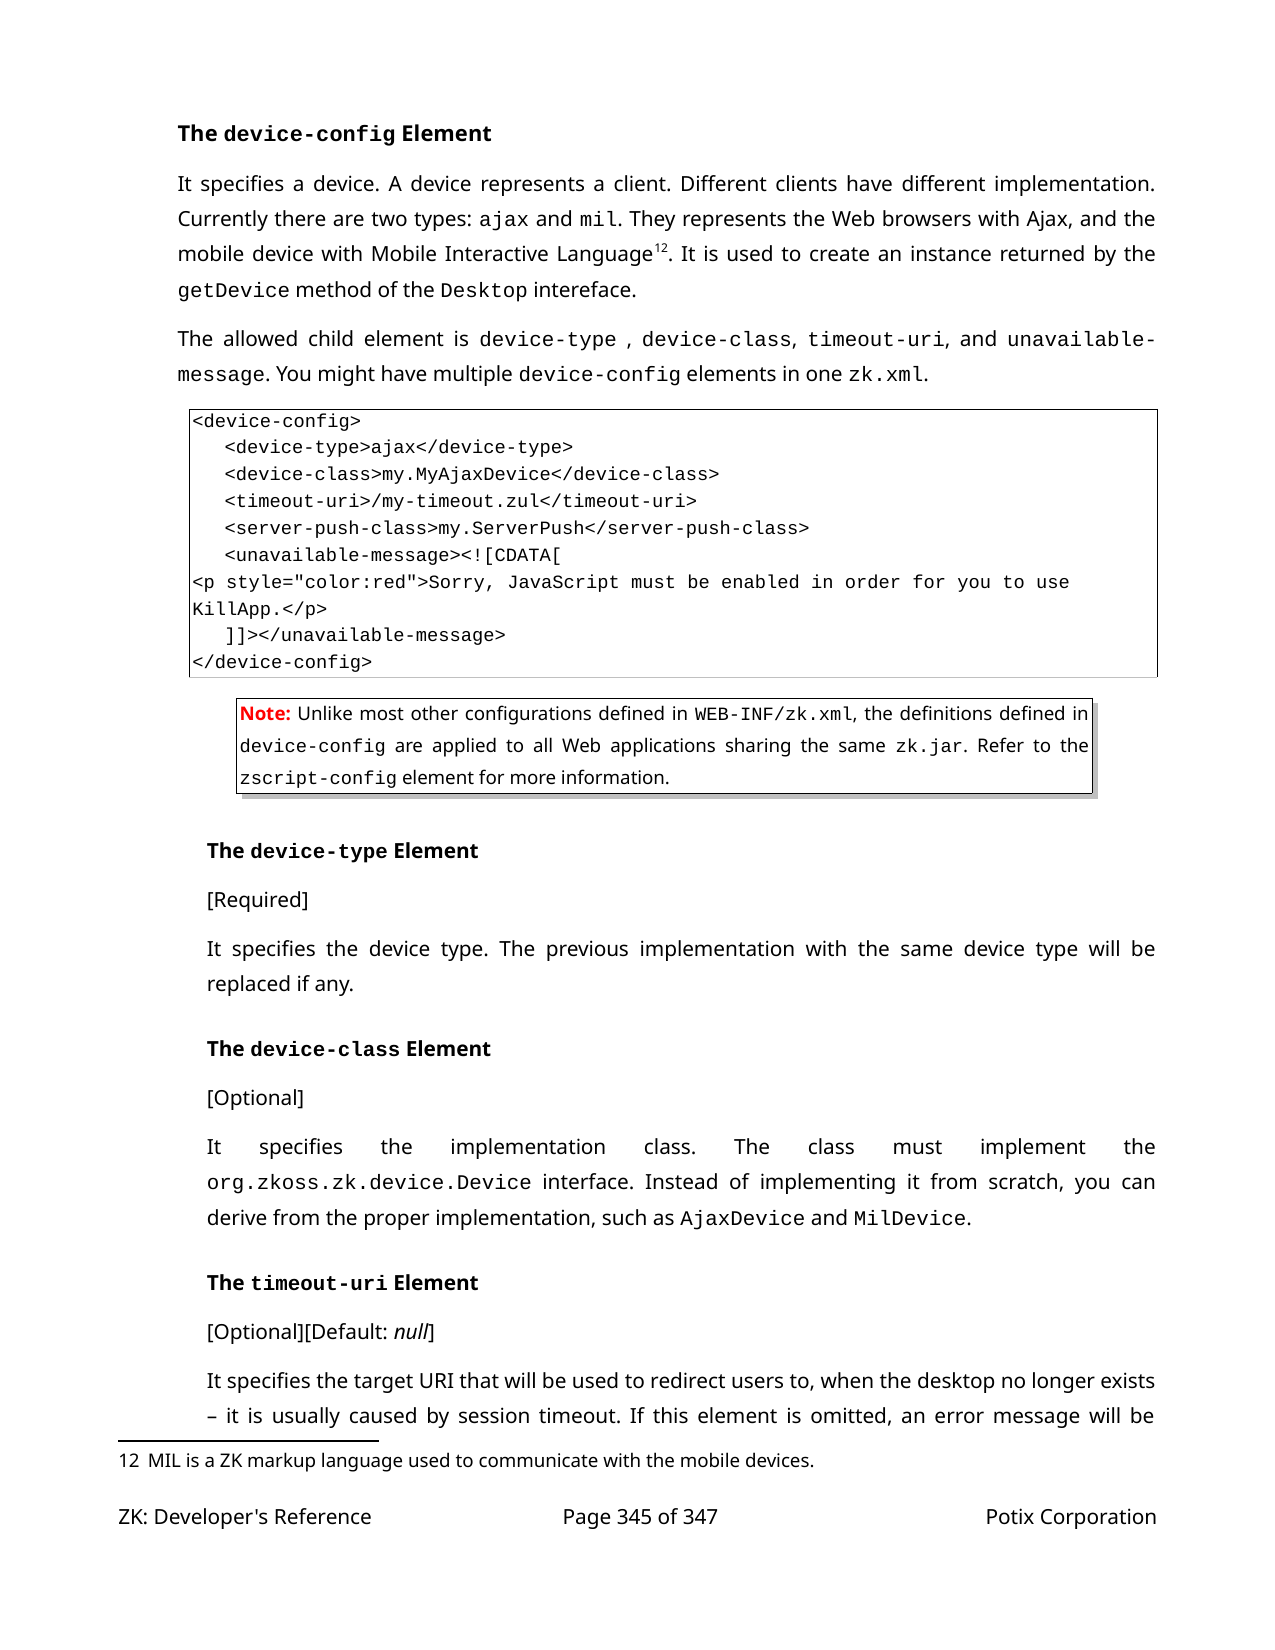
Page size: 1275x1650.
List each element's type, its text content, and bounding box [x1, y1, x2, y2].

text [Optional] [207, 1083, 1157, 1112]
text [Optional][Default: null] [207, 1317, 1157, 1346]
subtitle The device-config Element [177, 118, 1157, 148]
text It specifies the device type. The previous implementation with the same device type will be replaced if any. [207, 934, 1157, 997]
subtitle The device-class Element [207, 1034, 1157, 1063]
text It specifies a device. A device represents a client. Different clients have different implementation. Currently there are two types: ajax and mil. They represents the Web browsers with Ajax, and the mobile device with Mobile Interactive Language. It is used to create an instance returned by the getDevice method of the Desktop intereface. [177, 169, 1157, 303]
subtitle The timeout-uri Element [207, 1268, 1157, 1297]
text <unavailable-message><![CDATA[ <p style="color:red">Sorry, JavaScript must be enabled in order for you to use KillApp.</p> ]]></unavailable-message> </device-config> [190, 543, 1157, 677]
text <device-config> <device-type>ajax</device-type> <device-class>my.MyAjaxDevice</device-class> [190, 410, 1157, 486]
text The allowed child element is device-type , device-class, timeout-uri, and unavailable-message. You might have multiple device-config elements in one zk.xml. [177, 324, 1157, 388]
text <timeout-uri>/my-timeout.zul</timeout-uri> [190, 489, 1157, 513]
text It specifies the implementation class. The class must implement the org.zkoss.zk.device.Device interface. Instead of implementing it from scratch, you can derive from the proper implementation, such as AjaxDevice and MilDevice. [207, 1132, 1157, 1231]
text It specifies the target URI that will be used to redirect users to, when the desktop no longer exists – it is usually caused by session timeout. If this element is omitted, an error message will be [207, 1366, 1157, 1429]
text [Required] [207, 885, 1157, 913]
subtitle The device-type Element [207, 836, 1157, 864]
text <server-push-class>my.ServerPush</server-push-class> [190, 516, 1157, 540]
text Note: Unlike most other configurations defined in WEB-INF/zk.xml, the definitions defined in device-config are applied to all Web applications sharing the same zk.jar. Refer to the zscript-config element for more information. [237, 699, 1092, 793]
text MIL is a ZK markup language used to communicate with the mobile devices. [118, 1447, 1157, 1473]
